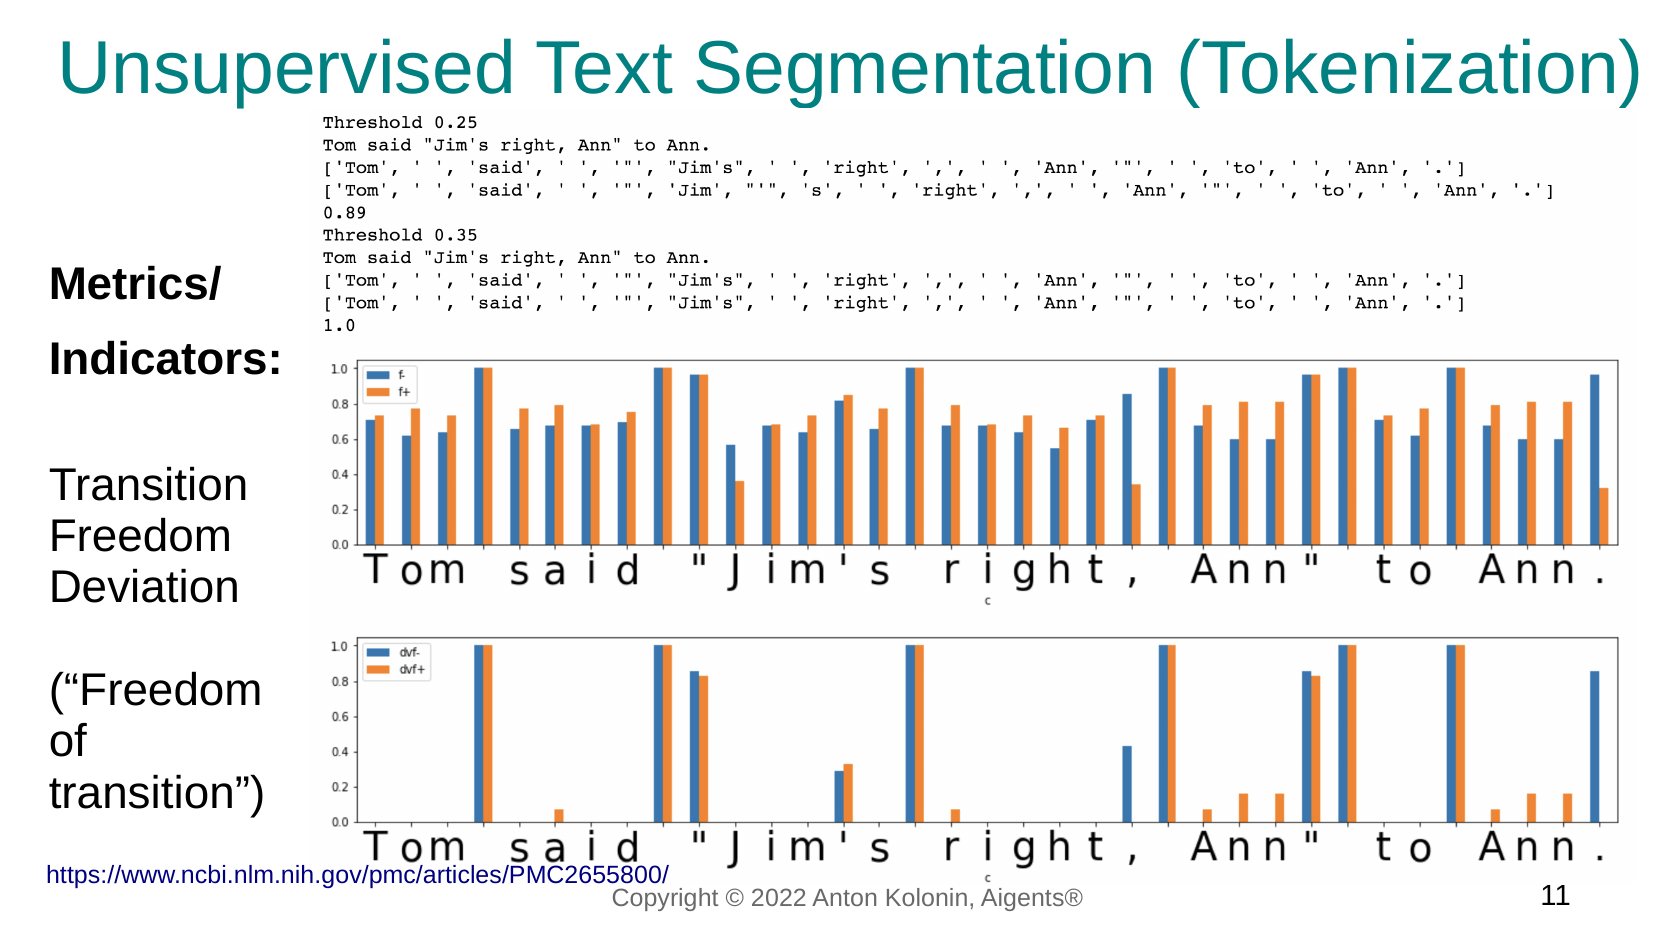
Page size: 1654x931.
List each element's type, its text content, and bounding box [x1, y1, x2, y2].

picture [309, 108, 1637, 885]
text_box Unsupervised Text Segmentation (Tokenization) [0, 0, 1653, 135]
text_box https://www.ncbi.nlm.nih.gov/pmc/articles/PMC2655800/ [31, 853, 791, 901]
text_box Metrics/ Indicators: Transition Freedom Deviation (“Freedom of transition”) [33, 250, 298, 826]
